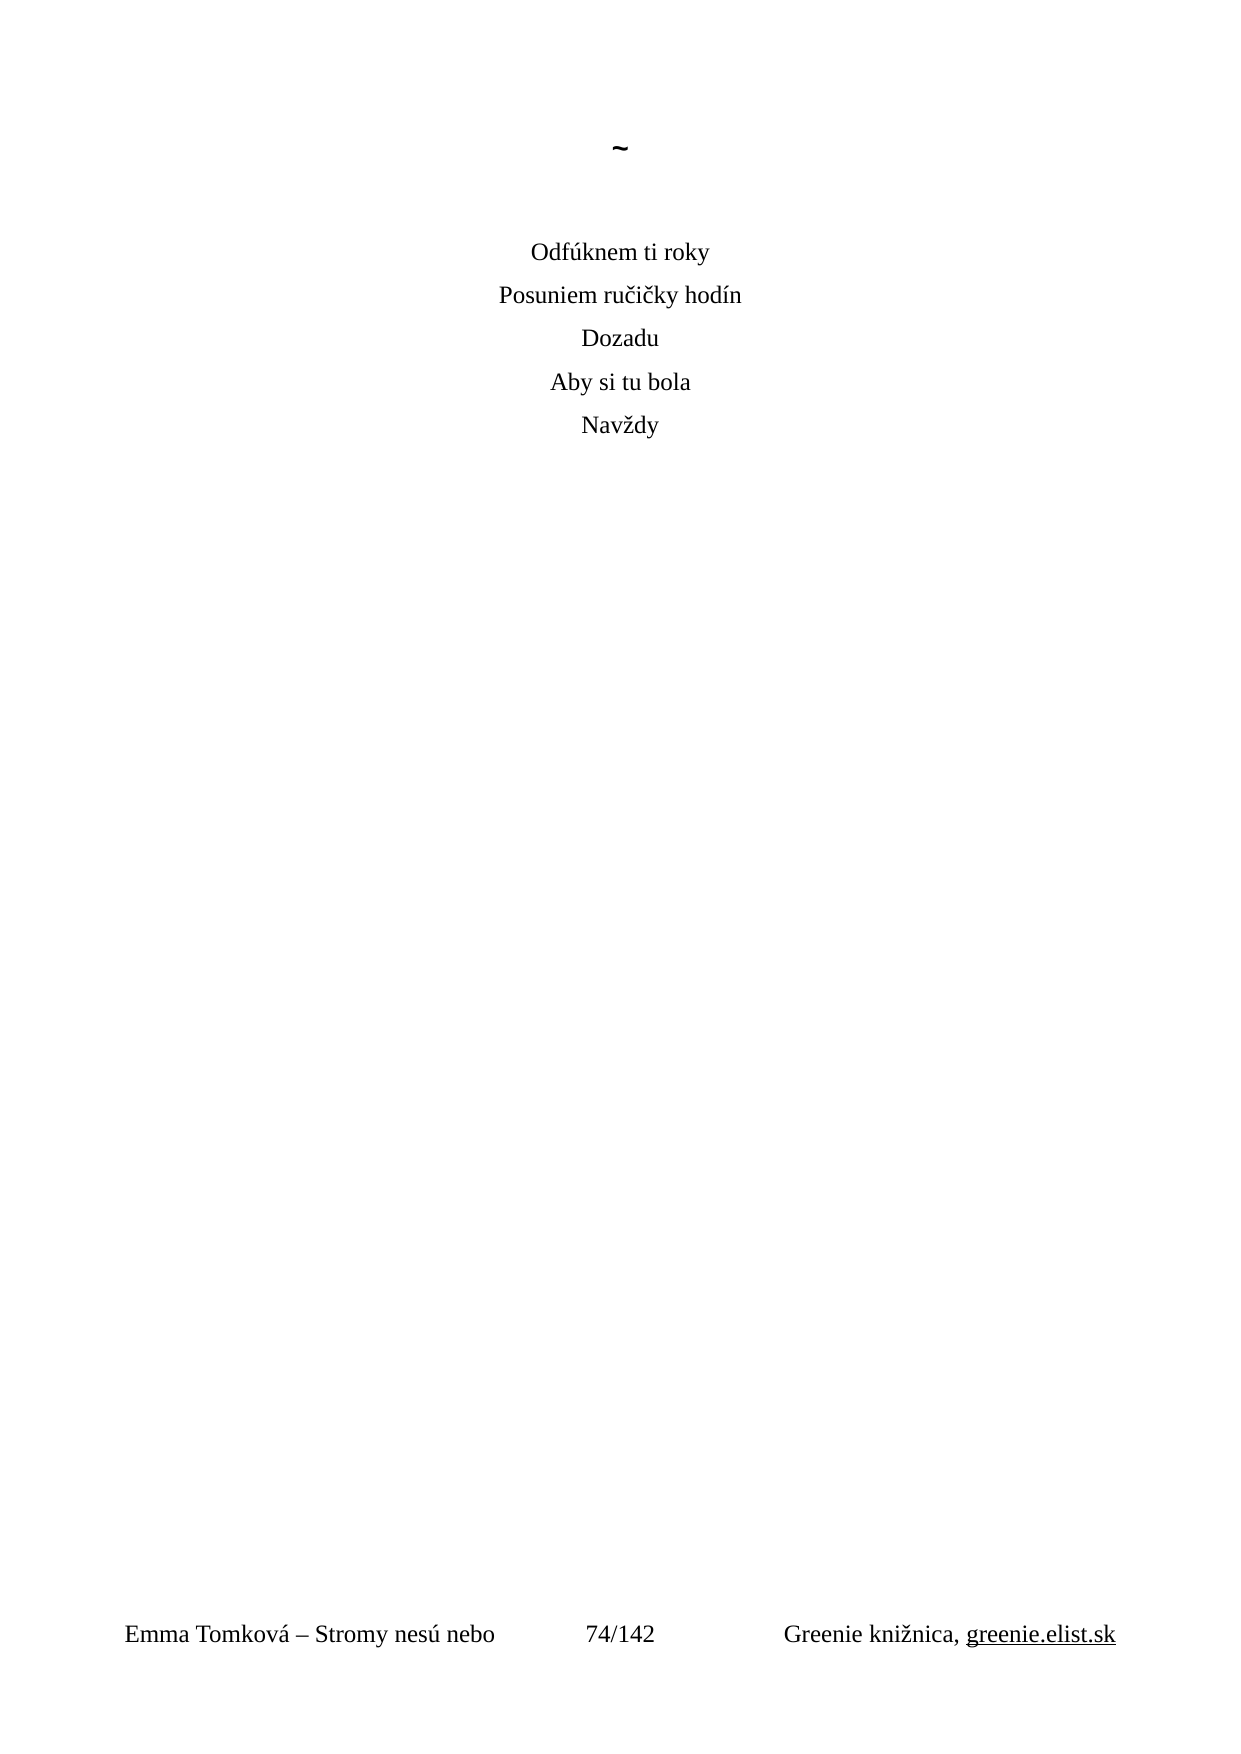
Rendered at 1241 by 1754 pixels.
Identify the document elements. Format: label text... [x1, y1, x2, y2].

subtitle ~ [106, 131, 1134, 165]
text Posuniem ručičky hodín [106, 280, 1134, 309]
text Navždy [106, 410, 1134, 438]
text Aby si tu bola [106, 367, 1134, 395]
text Odfúknem ti roky [106, 237, 1134, 266]
text Dozadu [106, 323, 1134, 352]
